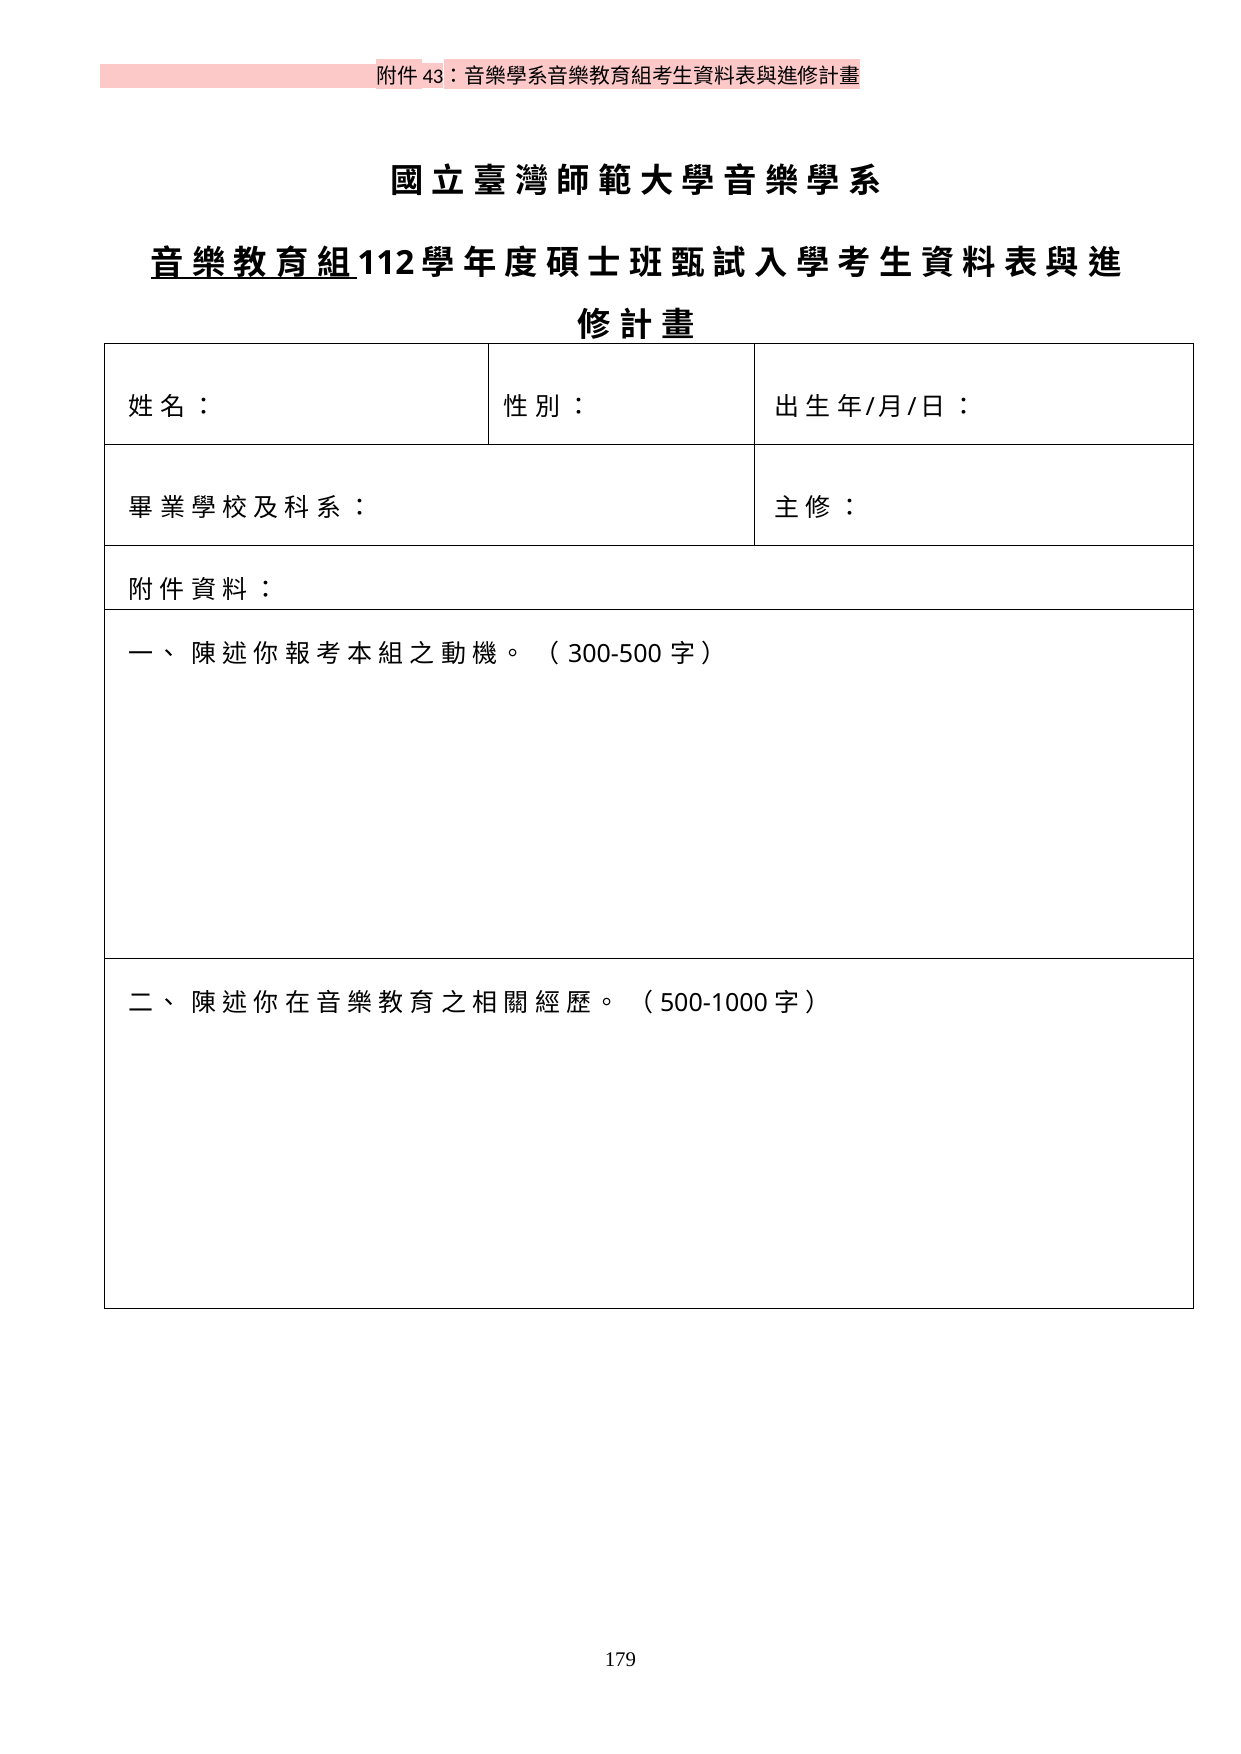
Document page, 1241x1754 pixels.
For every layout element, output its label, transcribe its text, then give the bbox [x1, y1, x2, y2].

table_header 出生年/月/日： [755, 344, 1193, 444]
text 音樂教育組112學年度碩士班甄試入學考生資料表與進修計畫 [129, 218, 1136, 343]
table_header 性別： [489, 344, 754, 444]
table_cell 附件資料： [105, 546, 1193, 609]
table_cell 畢業學校及科系： [105, 445, 754, 545]
table_cell 一、陳述你報考本組之動機。（300-500字） [105, 610, 1193, 958]
table_header 姓名： [105, 344, 488, 444]
text 國立臺灣師範大學音樂學系 [129, 137, 1136, 199]
table_cell 主修： [755, 445, 1193, 545]
table_cell 二、陳述你在音樂教育之相關經歷。（500-1000字） [105, 959, 1193, 1308]
